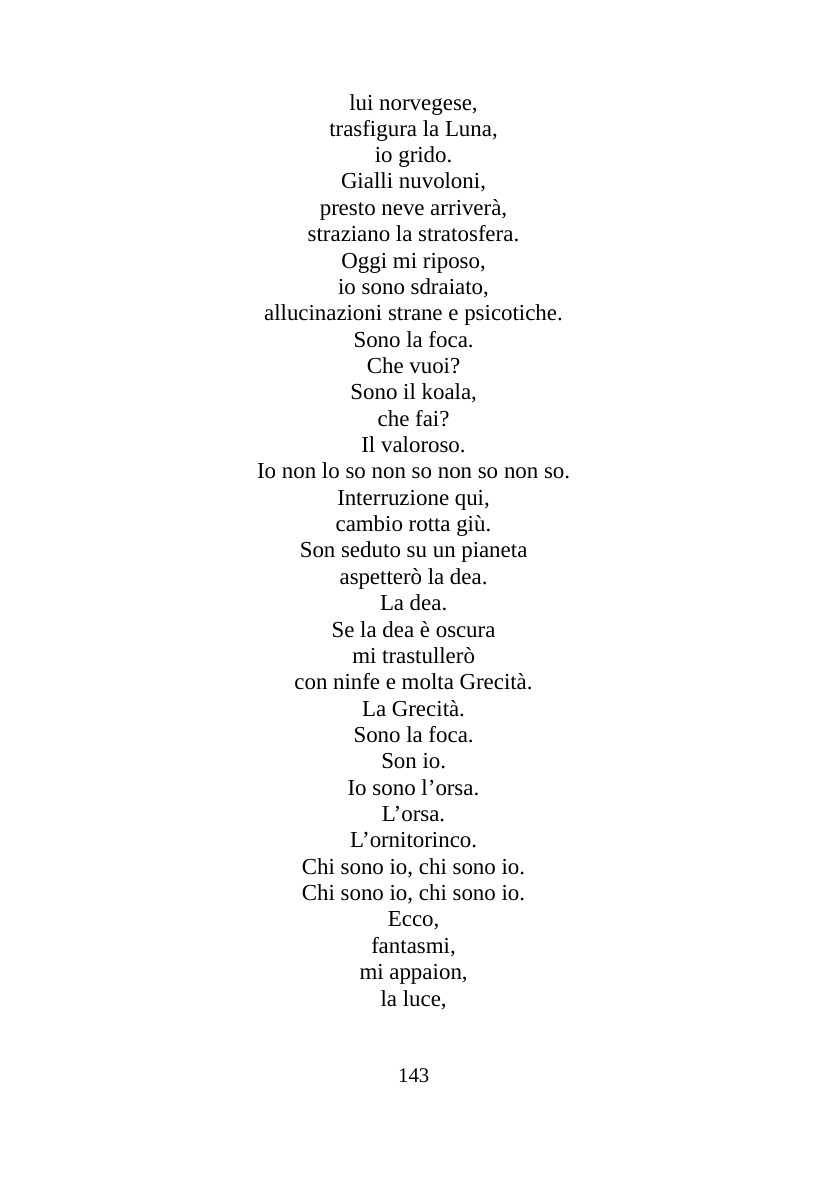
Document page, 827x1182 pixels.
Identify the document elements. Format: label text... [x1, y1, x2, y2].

text mi trastullerò [88, 642, 738, 668]
text trasfigura la Luna, [88, 115, 738, 141]
text io sono sdraiato, [88, 273, 738, 299]
text lui norvegese, [88, 88, 738, 115]
text L’ornitorinco. [88, 826, 738, 853]
text Son io. [88, 747, 738, 774]
text Chi sono io, chi sono io. [88, 853, 738, 879]
text La Grecità. [88, 695, 738, 721]
text allucinazioni strane e psicotiche. [88, 299, 738, 326]
text cambio rotta giù. [88, 510, 738, 537]
text straziano la stratosfera. [88, 220, 738, 247]
text La dea. [88, 589, 738, 616]
text Interruzione qui, [88, 484, 738, 510]
text Gialli nuvoloni, [88, 168, 738, 194]
text Che vuoi? [88, 352, 738, 378]
text mi appaion, [88, 958, 738, 984]
text Il valoroso. [88, 431, 738, 457]
text Sono il koala, [88, 378, 738, 405]
text Oggi mi riposo, [88, 247, 738, 273]
text con ninfe e molta Grecità. [88, 668, 738, 695]
text Sono la foca. [88, 326, 738, 352]
text Chi sono io, chi sono io. [88, 879, 738, 906]
text Ecco, [88, 906, 738, 932]
text che fai? [88, 405, 738, 431]
text Se la dea è oscura [88, 616, 738, 642]
text presto neve arriverà, [88, 194, 738, 220]
text aspetterò la dea. [88, 563, 738, 589]
text L’orsa. [88, 800, 738, 826]
text Son seduto su un pianeta [88, 537, 738, 563]
text fantasmi, [88, 932, 738, 958]
text Sono la foca. [88, 721, 738, 747]
text Io sono l’orsa. [88, 774, 738, 800]
text la luce, [88, 984, 738, 1011]
text Io non lo so non so non so non so. [88, 457, 738, 484]
text io grido. [88, 141, 738, 168]
